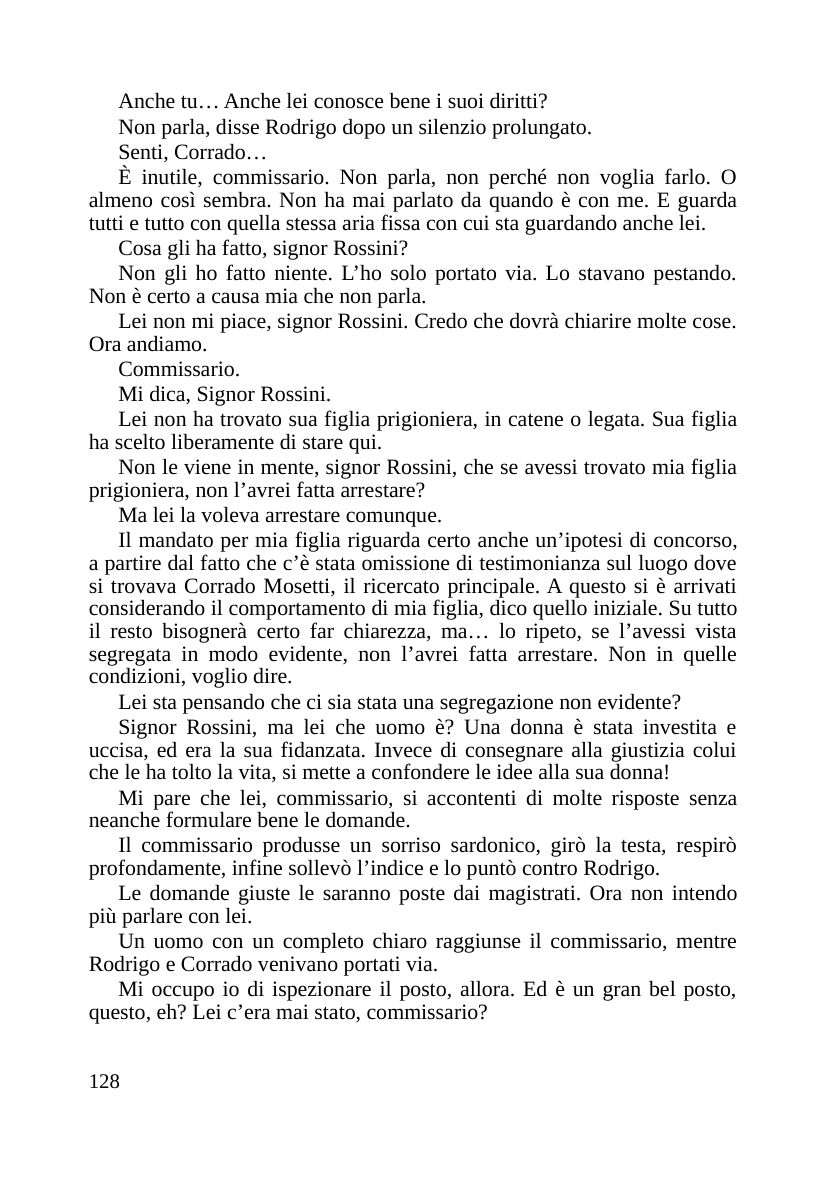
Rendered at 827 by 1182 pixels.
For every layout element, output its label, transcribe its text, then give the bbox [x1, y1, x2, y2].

text Ma lei la voleva arrestare comunque. [88, 502, 738, 527]
text Lei sta pensando che ci sia stata una segregazione non evidente? [88, 689, 738, 714]
text Cosa gli ha fatto, signor Rossini? [88, 235, 738, 260]
text Il mandato per mia figlia riguarda certo anche un’ipotesi di concorso, a partire dal fatto che c’è stata omissione di testimonianza sul luogo dove si trovava Corrado Mosetti, il ricercato principale. A questo si è arrivati considerando il comportamento di mia figlia, dico quello iniziale. Su tutto il resto bisognerà certo far chiarezza, ma… lo ripeto, se l’avessi vista segregata in modo evidente, non l’avrei fatta arrestare. Non in quelle condizioni, voglio dire. [88, 527, 738, 689]
text Commissario. [88, 356, 738, 381]
text Un uomo con un completo chiaro raggiunse il commissario, mentre Rodrigo e Corrado venivano portati via. [88, 928, 738, 976]
text È inutile, commissario. Non parla, non perché non voglia farlo. O almeno così sembra. Non ha mai parlato da quando è con me. E guarda tutti e tutto con quella stessa aria fissa con cui sta guardando anche lei. [88, 164, 738, 235]
text Mi occupo io di ispezionare il posto, allora. Ed è un gran bel posto, questo, eh? Lei c’era mai stato, commissario? [88, 976, 738, 1024]
text Mi pare che lei, commissario, si accontenti di molte risposte senza neanche formulare bene le domande. [88, 784, 738, 832]
text Mi dica, Signor Rossini. [88, 381, 738, 406]
text Lei non mi piace, signor Rossini. Credo che dovrà chiarire molte cose. Ora andiamo. [88, 308, 738, 356]
text Senti, Corrado… [88, 139, 738, 164]
text Signor Rossini, ma lei che uomo è? Una donna è stata investita e uccisa, ed era la sua fidanzata. Invece di consegnare alla giustizia colui che le ha tolto la vita, si mette a confondere le idee alla sua donna! [88, 714, 738, 784]
text Non le viene in mente, signor Rossini, che se avessi trovato mia figlia prigioniera, non l’avrei fatta arrestare? [88, 454, 738, 502]
text Non parla, disse Rodrigo dopo un silenzio prolungato. [88, 114, 738, 139]
text Il commissario produsse un sorriso sardonico, girò la testa, respirò profondamente, infine sollevò l’indice e lo puntò contro Rodrigo. [88, 832, 738, 880]
text Non gli ho fatto niente. L’ho solo portato via. Lo stavano pestando. Non è certo a causa mia che non parla. [88, 260, 738, 308]
text Lei non ha trovato sua figlia prigioniera, in catene o legata. Sua figlia ha scelto liberamente di stare qui. [88, 406, 738, 454]
text Anche tu… Anche lei conosce bene i suoi diritti? [88, 88, 738, 114]
text Le domande giuste le saranno poste dai magistrati. Ora non intendo più parlare con lei. [88, 880, 738, 928]
